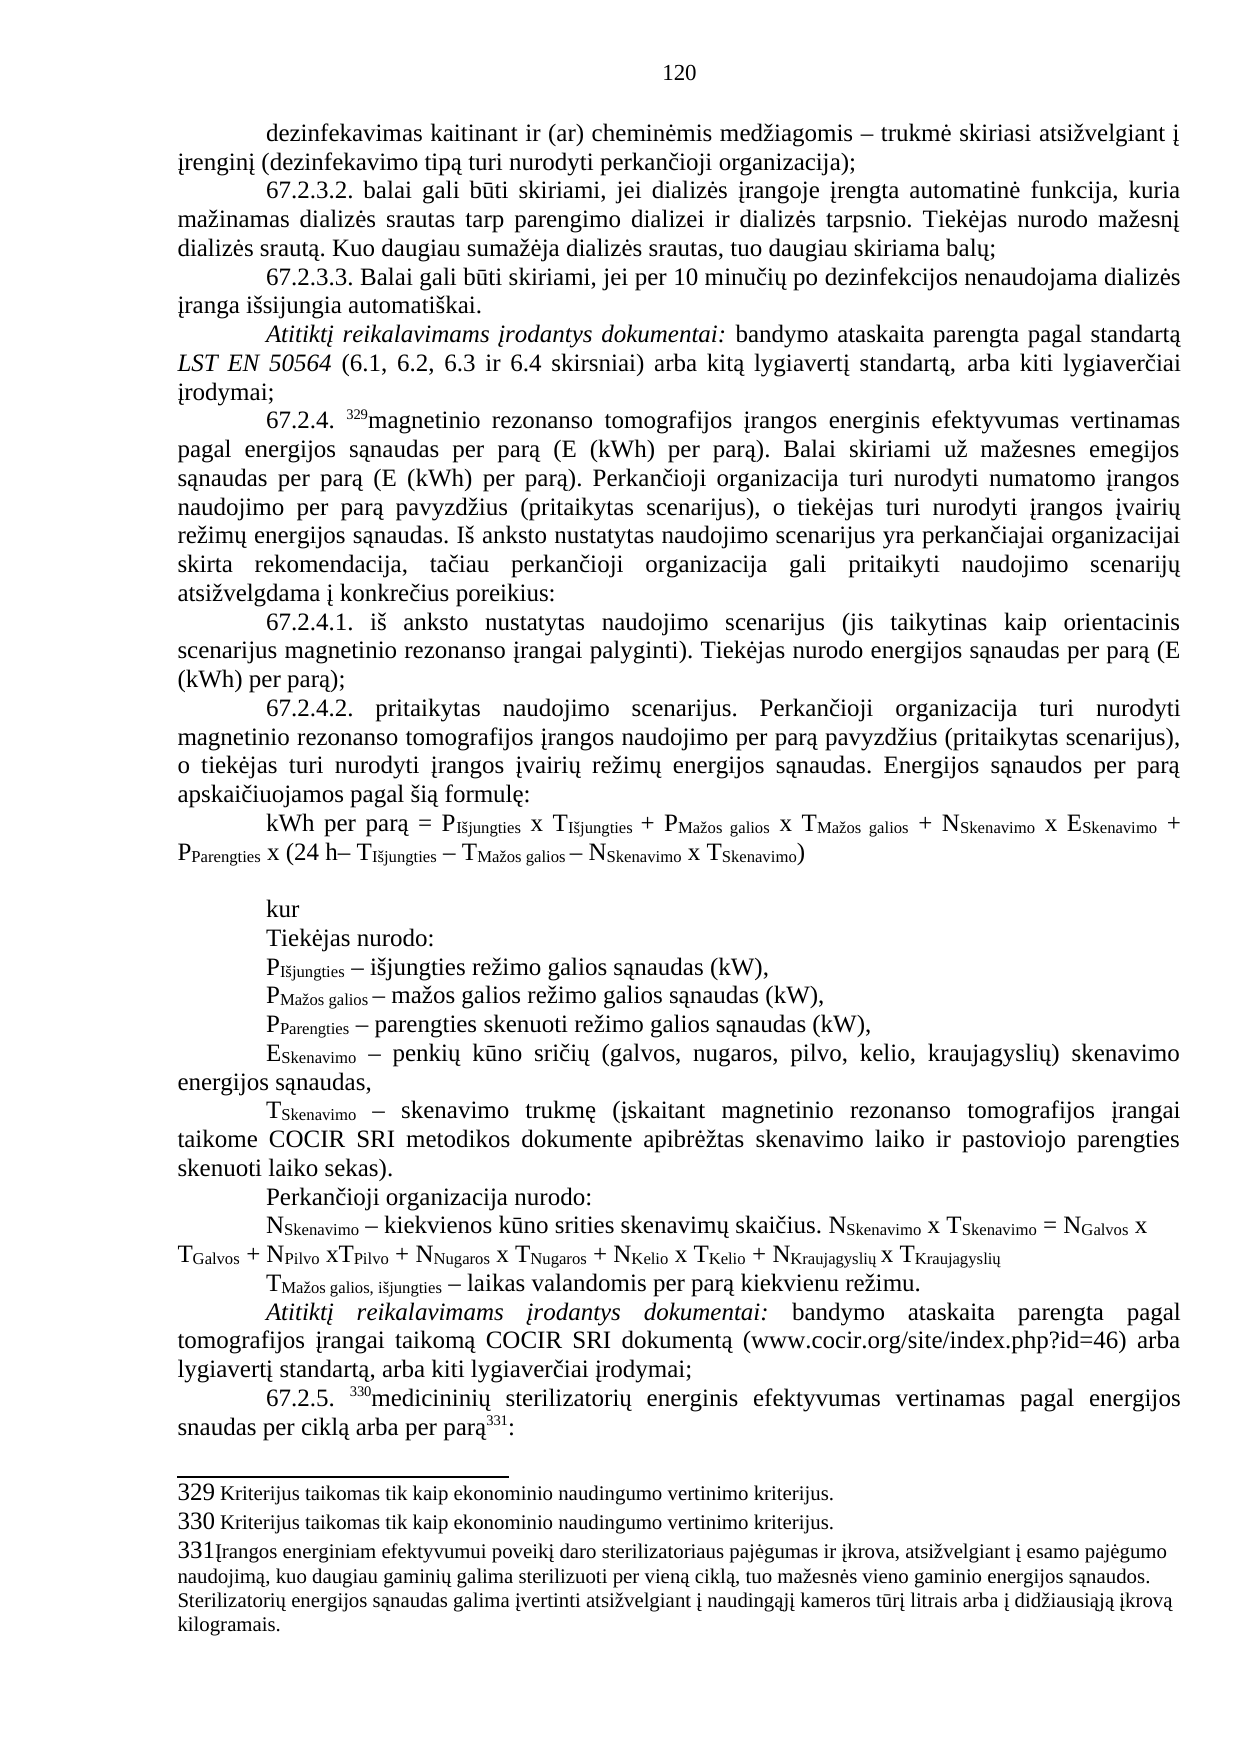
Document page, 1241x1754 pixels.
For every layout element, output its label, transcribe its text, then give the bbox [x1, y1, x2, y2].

text Atitiktį reikalavimams įrodantys dokumentai: bandymo ataskaita parengta pagal standartą LST EN 50564 (6.1, 6.2, 6.3 ir 6.4 skirsniai) arba kitą lygiavertį standartą, arba kiti lygiaverčiai įrodymai; [177, 319, 1181, 406]
text 67.2.4. magnetinio rezonanso tomografijos įrangos energinis efektyvumas vertinamas pagal energijos sąnaudas per parą (E (kWh) per parą). Balai skiriami už mažesnes emegijos sąnaudas per parą (E (kWh) per parą). Perkančioji organizacija turi nurodyti numatomo įrangos naudojimo per parą pavyzdžius (pritaikytas scenarijus), o tiekėjas turi nurodyti įrangos įvairių režimų energijos sąnaudas. Iš anksto nustatytas naudojimo scenarijus yra perkančiajai organizacijai skirta rekomendacija, tačiau perkančioji organizacija gali pritaikyti naudojimo scenarijų atsižvelgdama į konkrečius poreikius: [177, 406, 1181, 607]
text Perkančioji organizacija nurodo: [177, 1182, 1181, 1211]
text Atitiktį reikalavimams įrodantys dokumentai: bandymo ataskaita parengta pagal tomografijos įrangai taikomą COCIR SRI dokumentą (www.cocir.org/site/index.php?id=46) arba lygiavertį standartą, arba kiti lygiaverčiai įrodymai; [177, 1297, 1181, 1383]
text 67.2.4.1. iš anksto nustatytas naudojimo scenarijus (jis taikytinas kaip orientacinis scenarijus magnetinio rezonanso įrangai palyginti). Tiekėjas nurodo energijos sąnaudas per parą (E (kWh) per parą); [177, 607, 1181, 693]
text dezinfekavimas kaitinant ir (ar) cheminėmis medžiagomis – trukmė skiriasi atsižvelgiant į įrenginį (dezinfekavimo tipą turi nurodyti perkančioji organizacija); [177, 118, 1181, 176]
text Įrangos energiniam efektyvumui poveikį daro sterilizatoriaus pajėgumas ir įkrova, atsižvelgiant į esamo pajėgumo naudojimą, kuo daugiau gaminių galima sterilizuoti per vieną ciklą, tuo mažesnės vieno gaminio energijos sąnaudos. Sterilizatorių energijos sąnaudas galima įvertinti atsižvelgiant į naudingąjį kameros tūrį litrais arba į didžiausiąją įkrovą kilogramais. [177, 1535, 1181, 1636]
text TMažos galios, išjungties – laikas valandomis per parą kiekvienu režimu. [177, 1268, 1181, 1297]
text Kriterijus taikomas tik kaip ekonominio naudingumo vertinimo kriterijus. [177, 1477, 1181, 1506]
text NSkenavimo – kiekvienos kūno srities skenavimų skaičius. NSkenavimo x TSkenavimo = NGalvos x TGalvos + NPilvo xTPilvo + NNugaros x TNugaros + NKelio x TKelio + NKraujagyslių x TKraujagyslių [177, 1211, 1181, 1268]
text ESkenavimo – penkių kūno sričių (galvos, nugaros, pilvo, kelio, kraujagyslių) skenavimo energijos sąnaudas, [177, 1038, 1181, 1096]
text kur [177, 894, 1181, 923]
text 67.2.4.2. pritaikytas naudojimo scenarijus. Perkančioji organizacija turi nurodyti magnetinio rezonanso tomografijos įrangos naudojimo per parą pavyzdžius (pritaikytas scenarijus), o tiekėjas turi nurodyti įrangos įvairių režimų energijos sąnaudas. Energijos sąnaudos per parą apskaičiuojamos pagal šią formulę: [177, 693, 1181, 808]
text PMažos galios – mažos galios režimo galios sąnaudas (kW), [177, 981, 1181, 1009]
text kWh per parą = PIšjungties x TIšjungties + PMažos galios x TMažos galios + NSkenavimo x ESkenavimo + PParengties x (24 h– TIšjungties – TMažos galios – NSkenavimo x TSkenavimo) [177, 808, 1181, 866]
text 67.2.3.3. Balai gali būti skiriami, jei per 10 minučių po dezinfekcijos nenaudojama dializės įranga išsijungia automatiškai. [177, 262, 1181, 319]
text Kriterijus taikomas tik kaip ekonominio naudingumo vertinimo kriterijus. [177, 1506, 1181, 1535]
text Tiekėjas nurodo: [177, 923, 1181, 952]
text PIšjungties – išjungties režimo galios sąnaudas (kW), [177, 952, 1181, 981]
text 67.2.3.2. balai gali būti skiriami, jei dializės įrangoje įrengta automatinė funkcija, kuria mažinamas dializės srautas tarp parengimo dializei ir dializės tarpsnio. Tiekėjas nurodo mažesnį dializės srautą. Kuo daugiau sumažėja dializės srautas, tuo daugiau skiriama balų; [177, 176, 1181, 262]
text 67.2.5. medicininių sterilizatorių energinis efektyvumas vertinamas pagal energijos snaudas per ciklą arba per parą: [177, 1383, 1181, 1441]
text PParengties – parengties skenuoti režimo galios sąnaudas (kW), [177, 1009, 1181, 1038]
text TSkenavimo – skenavimo trukmę (įskaitant magnetinio rezonanso tomografijos įrangai taikome COCIR SRI metodikos dokumente apibrėžtas skenavimo laiko ir pastoviojo parengties skenuoti laiko sekas). [177, 1096, 1181, 1182]
